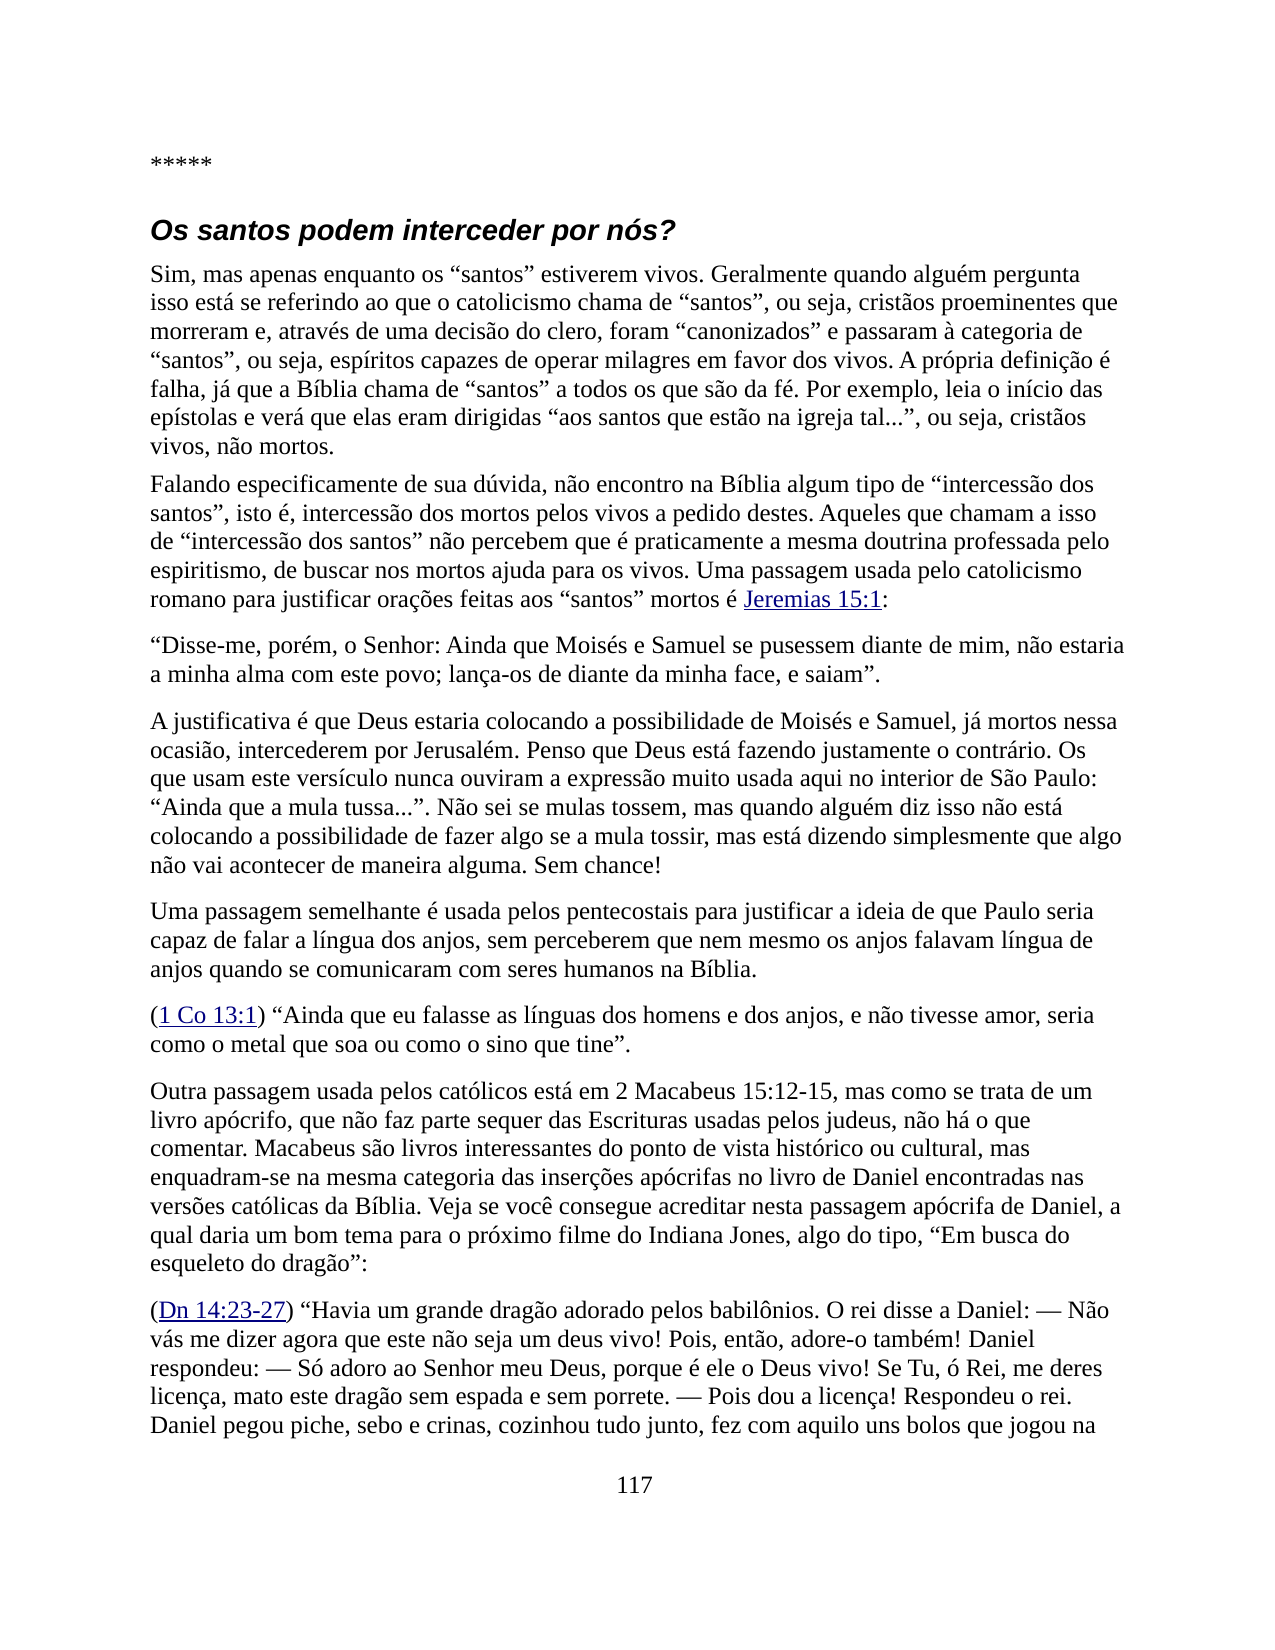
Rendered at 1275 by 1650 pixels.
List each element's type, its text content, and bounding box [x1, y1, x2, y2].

text Uma passagem semelhante é usada pelos pentecostais para justificar a ideia de que Paulo seria capaz de falar a língua dos anjos, sem perceberem que nem mesmo os anjos falavam língua de anjos quando se comunicaram com seres humanos na Bíblia. [150, 896, 1125, 983]
text “Disse-me, porém, o Senhor: Ainda que Moisés e Samuel se pusessem diante de mim, não estaria a minha alma com este povo; lança-os de diante da minha face, e saiam”. [150, 631, 1125, 688]
text Sim, mas apenas enquanto os “santos” estiverem vivos. Geralmente quando alguém pergunta isso está se referindo ao que o catolicismo chama de “santos”, ou seja, cristãos proeminentes que morreram e, através de uma decisão do clero, foram “canonizados” e passaram à categoria de “santos”, ou seja, espíritos capazes de operar milagres em favor dos vivos. A própria definição é falha, já que a Bíblia chama de “santos” a todos os que são da fé. Por exemplo, leia o início das epístolas e verá que elas eram dirigidas “aos santos que estão na igreja tal...”, ou seja, cristãos vivos, não mortos. [150, 259, 1125, 460]
text (Dn 14:23-27) “Havia um grande dragão adorado pelos babilônios. O rei disse a Daniel: — Não vás me dizer agora que este não seja um deus vivo! Pois, então, adore-o também! Daniel respondeu: — Só adoro ao Senhor meu Deus, porque é ele o Deus vivo! Se Tu, ó Rei, me deres licença, mato este dragão sem espada e sem porrete. — Pois dou a licença! Respondeu o rei. Daniel pegou piche, sebo e crinas, cozinhou tudo junto, fez com aquilo uns bolos que jogou na [150, 1295, 1125, 1439]
subtitle Os santos podem interceder por nós? [150, 213, 1125, 246]
text Outra passagem usada pelos católicos está em 2 Macabeus 15:12-15, mas como se trata de um livro apócrifo, que não faz parte sequer das Escrituras usadas pelos judeus, não há o que comentar. Macabeus são livros interessantes do ponto de vista histórico ou cultural, mas enquadram-se na mesma categoria das inserções apócrifas no livro de Daniel encontradas nas versões católicas da Bíblia. Veja se você consegue acreditar nesta passagem apócrifa de Daniel, a qual daria um bom tema para o próximo filme do Indiana Jones, algo do tipo, “Em busca do esqueleto do dragão”: [150, 1076, 1125, 1277]
text A justificativa é que Deus estaria colocando a possibilidade de Moisés e Samuel, já mortos nessa ocasião, intercederem por Jerusalém. Penso que Deus está fazendo justamente o contrário. Os que usam este versículo nunca ouviram a expressão muito usada aqui no interior de São Paulo: “Ainda que a mula tussa...”. Não sei se mulas tossem, mas quando alguém diz isso não está colocando a possibilidade de fazer algo se a mula tossir, mas está dizendo simplesmente que algo não vai acontecer de maneira alguma. Sem chance! [150, 706, 1125, 878]
text Falando especificamente de sua dúvida, não encontro na Bíblia algum tipo de “intercessão dos santos”, isto é, intercessão dos mortos pelos vivos a pedido destes. Aqueles que chamam a isso de “intercessão dos santos” não percebem que é praticamente a mesma doutrina professada pelo espiritismo, de buscar nos mortos ajuda para os vivos. Uma passagem usada pelo catolicismo romano para justificar orações feitas aos “santos” mortos é Jeremias 15:1: [150, 469, 1125, 613]
text (1 Co 13:1) “Ainda que eu falasse as línguas dos homens e dos anjos, e não tivesse amor, seria como o metal que soa ou como o sino que tine”. [150, 1001, 1125, 1058]
text ***** [150, 150, 1125, 179]
